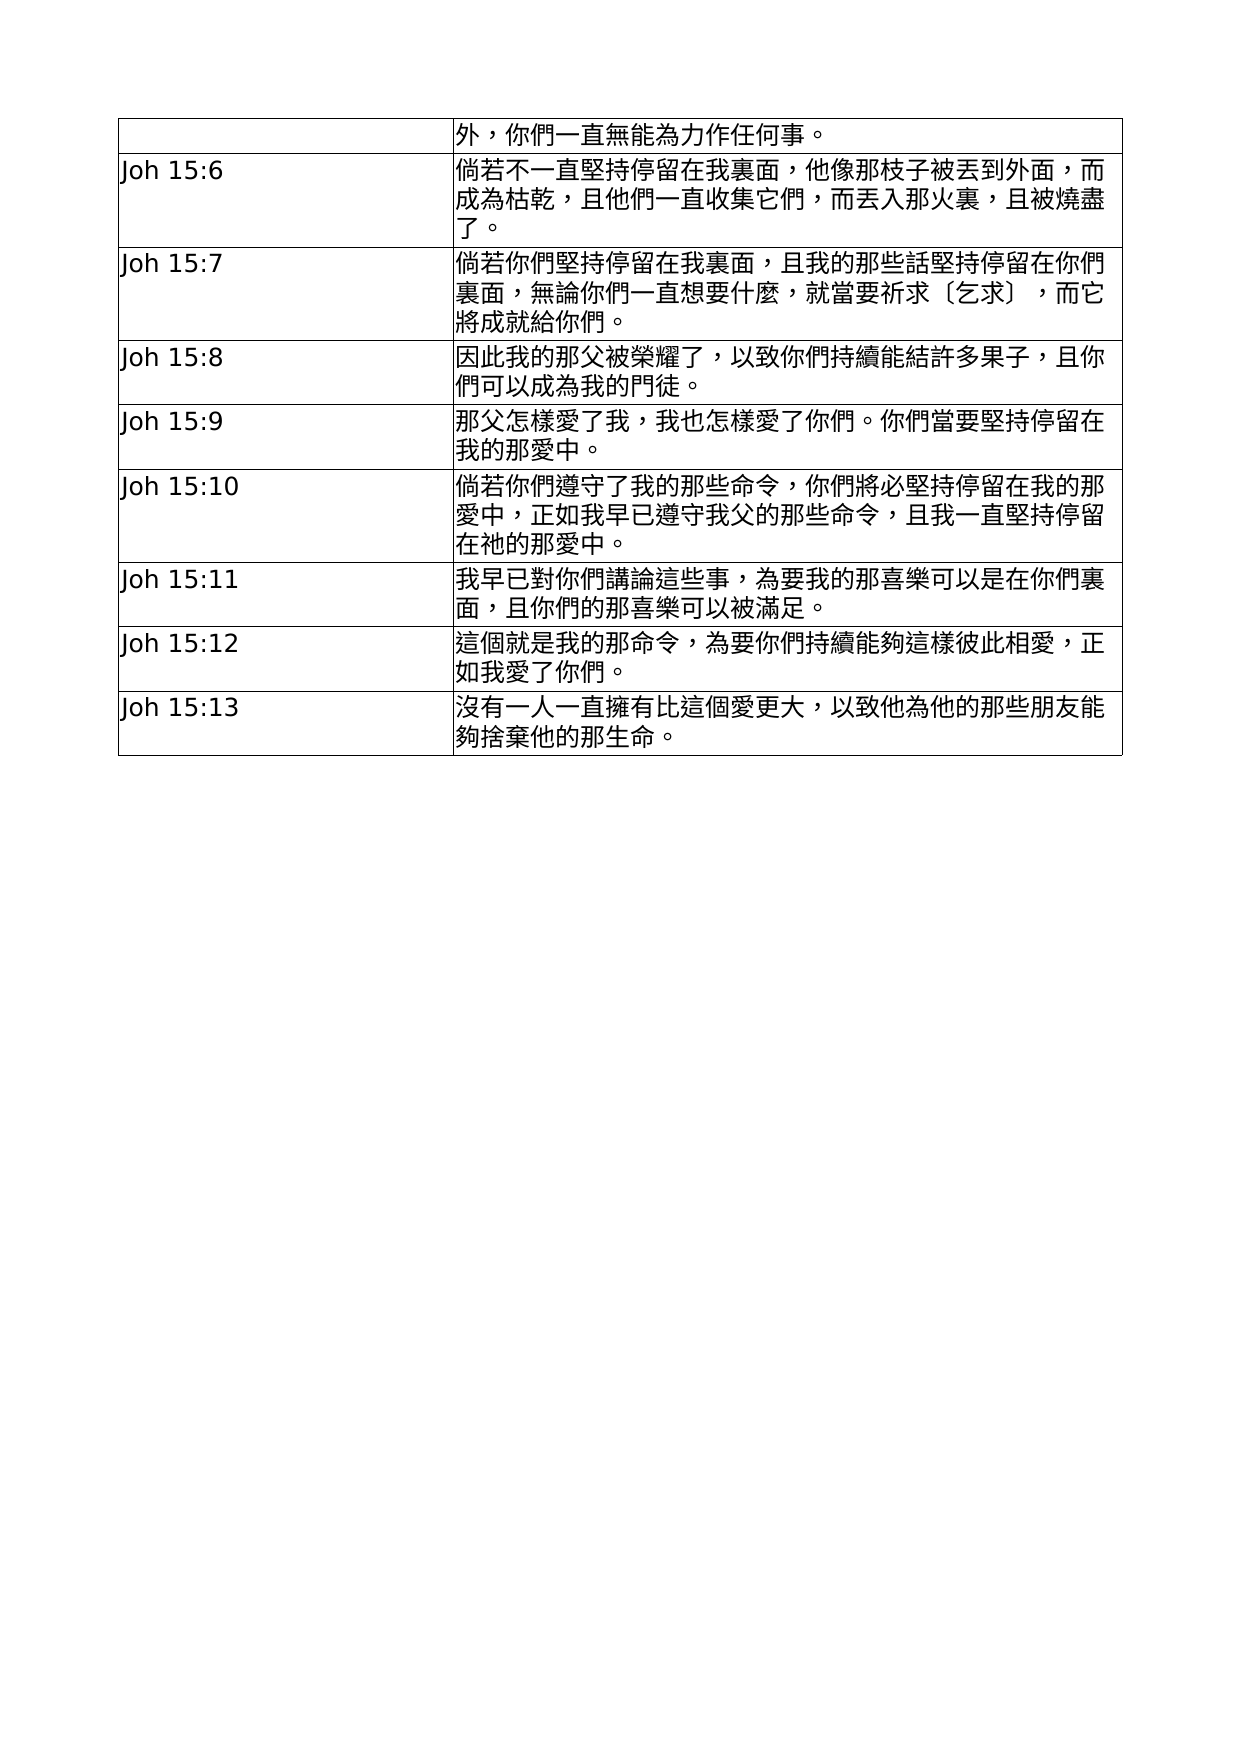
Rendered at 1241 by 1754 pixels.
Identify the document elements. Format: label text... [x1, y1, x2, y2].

table_cell Joh 15:12 [119, 627, 453, 691]
table_cell 沒有一人一直擁有比這個愛更大，以致他為他的那些朋友能夠捨棄他的那生命。 [454, 692, 1122, 755]
table_cell Joh 15:9 [119, 405, 453, 469]
table_cell 倘若你們遵守了我的那些命令，你們將必堅持停留在我的那愛中，正如我早已遵守我父的那些命令，且我一直堅持停留在祂的那愛中。 [454, 470, 1122, 562]
table_cell Joh 15:7 [119, 248, 453, 340]
table_cell 這個就是我的那命令，為要你們持續能夠這樣彼此相愛，正如我愛了你們。 [454, 627, 1122, 691]
table_cell 那父怎樣愛了我，我也怎樣愛了你們。你們當要堅持停留在我的那愛中。 [454, 405, 1122, 469]
table_cell 因此我的那父被榮耀了，以致你們持續能結許多果子，且你們可以成為我的門徒。 [454, 341, 1122, 404]
table_cell 外，你們一直無能為力作任何事。 [454, 119, 1122, 153]
table_cell Joh 15:10 [119, 470, 453, 562]
table_cell Joh 15:8 [119, 341, 453, 404]
table_cell 我早已對你們講論這些事，為要我的那喜樂可以是在你們裏面，且你們的那喜樂可以被滿足。 [454, 563, 1122, 626]
table_cell 倘若不一直堅持停留在我裏面，他像那枝子被丟到外面，而成為枯乾，且他們一直收集它們，而丟入那火裏，且被燒盡了。 [454, 154, 1122, 247]
table_cell Joh 15:6 [119, 154, 453, 247]
table_cell [119, 119, 453, 153]
table_cell Joh 15:11 [119, 563, 453, 626]
table_cell 倘若你們堅持停留在我裏面，且我的那些話堅持停留在你們裏面，無論你們一直想要什麼，就當要祈求〔乞求〕，而它將成就給你們。 [454, 248, 1122, 340]
table_cell Joh 15:13 [119, 692, 453, 755]
